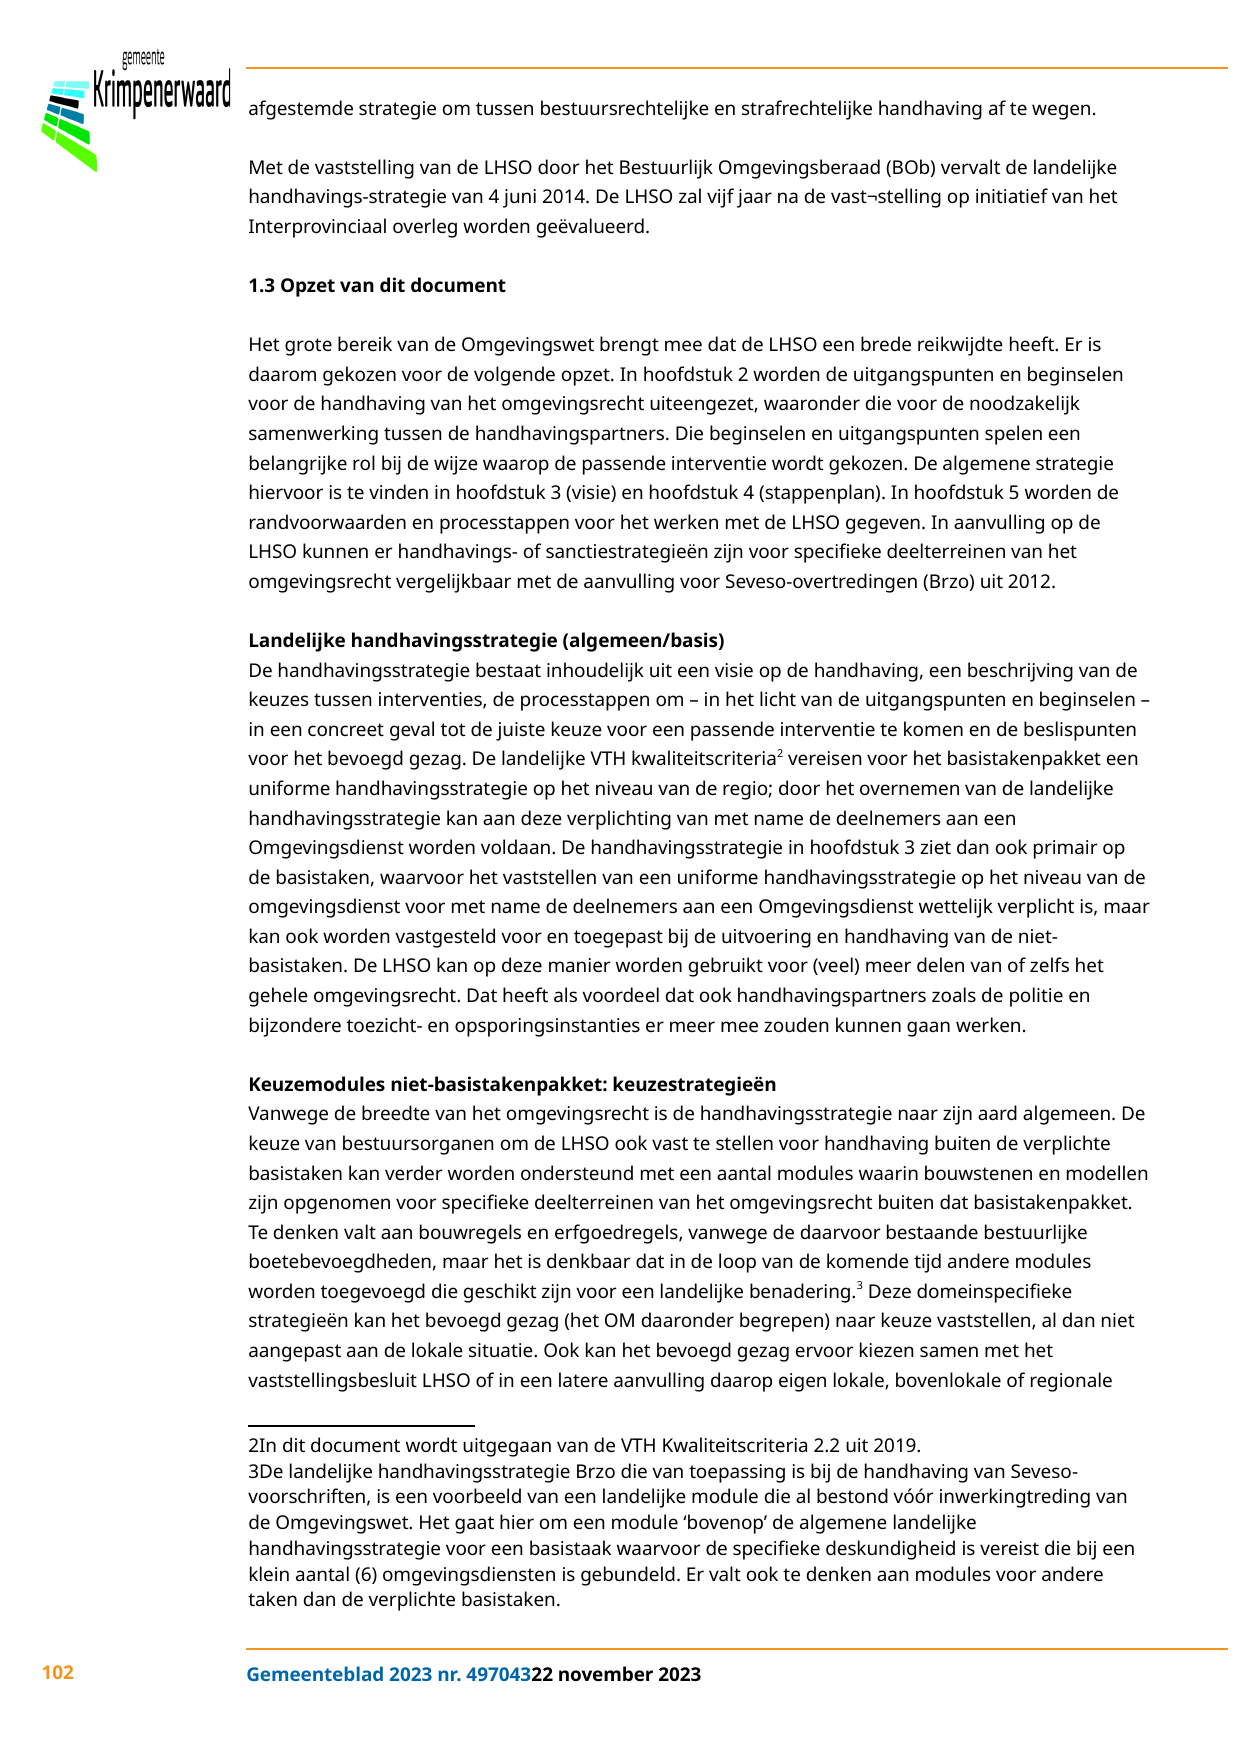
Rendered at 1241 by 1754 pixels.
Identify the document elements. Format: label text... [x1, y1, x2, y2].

text Keuzemodules niet-basistakenpakket: keuzestrategieën [248, 1071, 1152, 1097]
text 1.3 Opzet van dit document [248, 272, 1152, 298]
text Landelijke handhavingsstrategie (algemeen/basis) [248, 627, 1152, 653]
text De landelijke handhavingsstrategie Brzo die van toepassing is bij de hand­having van Seveso­voorschriften, is een voorbeeld van een landelijke module die al bestond vóór inwerkingtreding van de Omgevingswet. Het gaat hier om een module ‘bovenop’ de algemene landelijke handhavingsstrategie voor een basistaak waarvoor de specifieke deskundigheid is vereist die bij een klein aantal (6) omgevingsdiensten is gebundeld. Er valt ook te denken aan modules voor andere taken dan de verplichte basistaken. [248, 1458, 1152, 1612]
text In dit document wordt uitgegaan van de VTH Kwaliteitscriteria 2.2 uit 2019. [248, 1432, 1152, 1458]
text Vanwege de breedte van het omgevingsrecht is de handhavingsstrategie naar zijn aard algemeen. De keuze van bestuursorganen om de LHSO ook vast te stellen voor handhaving buiten de verplichte basistaken kan verder worden ondersteund met een aantal modules waarin bouwstenen en modellen zijn opgenomen voor specifieke deelterreinen van het omgevingsrecht buiten dat basistakenpakket. Te denken valt aan bouwregels en erfgoedregels, vanwege de daarvoor bestaande bestuurlijke boetebevoegdheden, maar het is denkbaar dat in de loop van de komende tijd andere modules worden toegevoegd die geschikt zijn voor een landelijke benadering. Deze domeinspecifieke strategieën kan het bevoegd gezag (het OM daaronder begrepen) naar keuze vaststellen, al dan niet aangepast aan de lokale situatie. Ook kan het bevoegd gezag ervoor kiezen samen met het vaststellingsbesluit LHSO of in een latere aanvulling daarop eigen lokale, bovenlokale of regionale [248, 1101, 1152, 1393]
text Het grote bereik van de Omgevingswet brengt mee dat de LHSO een brede reikwijdte heeft. Er is daarom gekozen voor de volgende opzet. In hoofdstuk 2 worden de uitgangspunten en beginselen voor de handhaving van het omgevingsrecht uiteengezet, waaronder die voor de noodzakelijk samenwerking tussen de handhavingspartners. Die beginselen en uitgangspunten spelen een belangrijke rol bij de wijze waarop de passende interventie wordt gekozen. De algemene strategie hiervoor is te vinden in hoofdstuk 3 (visie) en hoofdstuk 4 (stappenplan). In hoofdstuk 5 worden de randvoorwaarden en processtappen voor het werken met de LHSO gegeven. In aanvulling op de LHSO kunnen er handhavings- of sanctiestrategieën zijn voor specifieke deelterreinen van het omgevingsrecht vergelijkbaar met de aanvulling voor Seveso-overtredingen (Brzo) uit 2012. [248, 331, 1152, 594]
text afgestemde strategie om tussen bestuursrechtelijke en strafrechtelijke handhaving af te wegen. [248, 95, 1152, 121]
text De handhavingsstrategie bestaat inhoudelijk uit een visie op de handhaving, een beschrijving van de keuzes tussen interventies, de processtappen om – in het licht van de uitgangspunten en beginselen – in een concreet geval tot de juiste keuze voor een passende interventie te komen en de beslispunten voor het bevoegd gezag. De landelijke VTH kwaliteitscriteria vereisen voor het basistakenpakket een uniforme handhavingsstrategie op het niveau van de regio; door het overnemen van de landelijke handhavingsstrategie kan aan deze verplichting van met name de deelnemers aan een Omgevingsdienst worden voldaan. De handhavingsstrategie in hoofdstuk 3 ziet dan ook primair op de basistaken, waarvoor het vaststellen van een uniforme handhavingsstrategie op het niveau van de omgevingsdienst voor met name de deelnemers aan een Omgevingsdienst wettelijk verplicht is, maar kan ook worden vastgesteld voor en toegepast bij de uitvoering en handhaving van de niet-basistaken. De LHSO kan op deze manier worden gebruikt voor (veel) meer delen van of zelfs het gehele omgevingsrecht. Dat heeft als voordeel dat ook handhavingspartners zoals de politie en bijzondere toezicht- en opsporingsinstanties er meer mee zouden kunnen gaan werken. [248, 657, 1152, 1038]
text Met de vaststelling van de LHSO door het Bestuurlijk Omgevingsberaad (BOb) vervalt de landelijke handhavings-strategie van 4 juni 2014. De LHSO zal vijf jaar na de vast¬stelling op initiatief van het Interprovinciaal overleg worden geëvalueerd. [248, 154, 1152, 239]
picture [41, 47, 231, 172]
